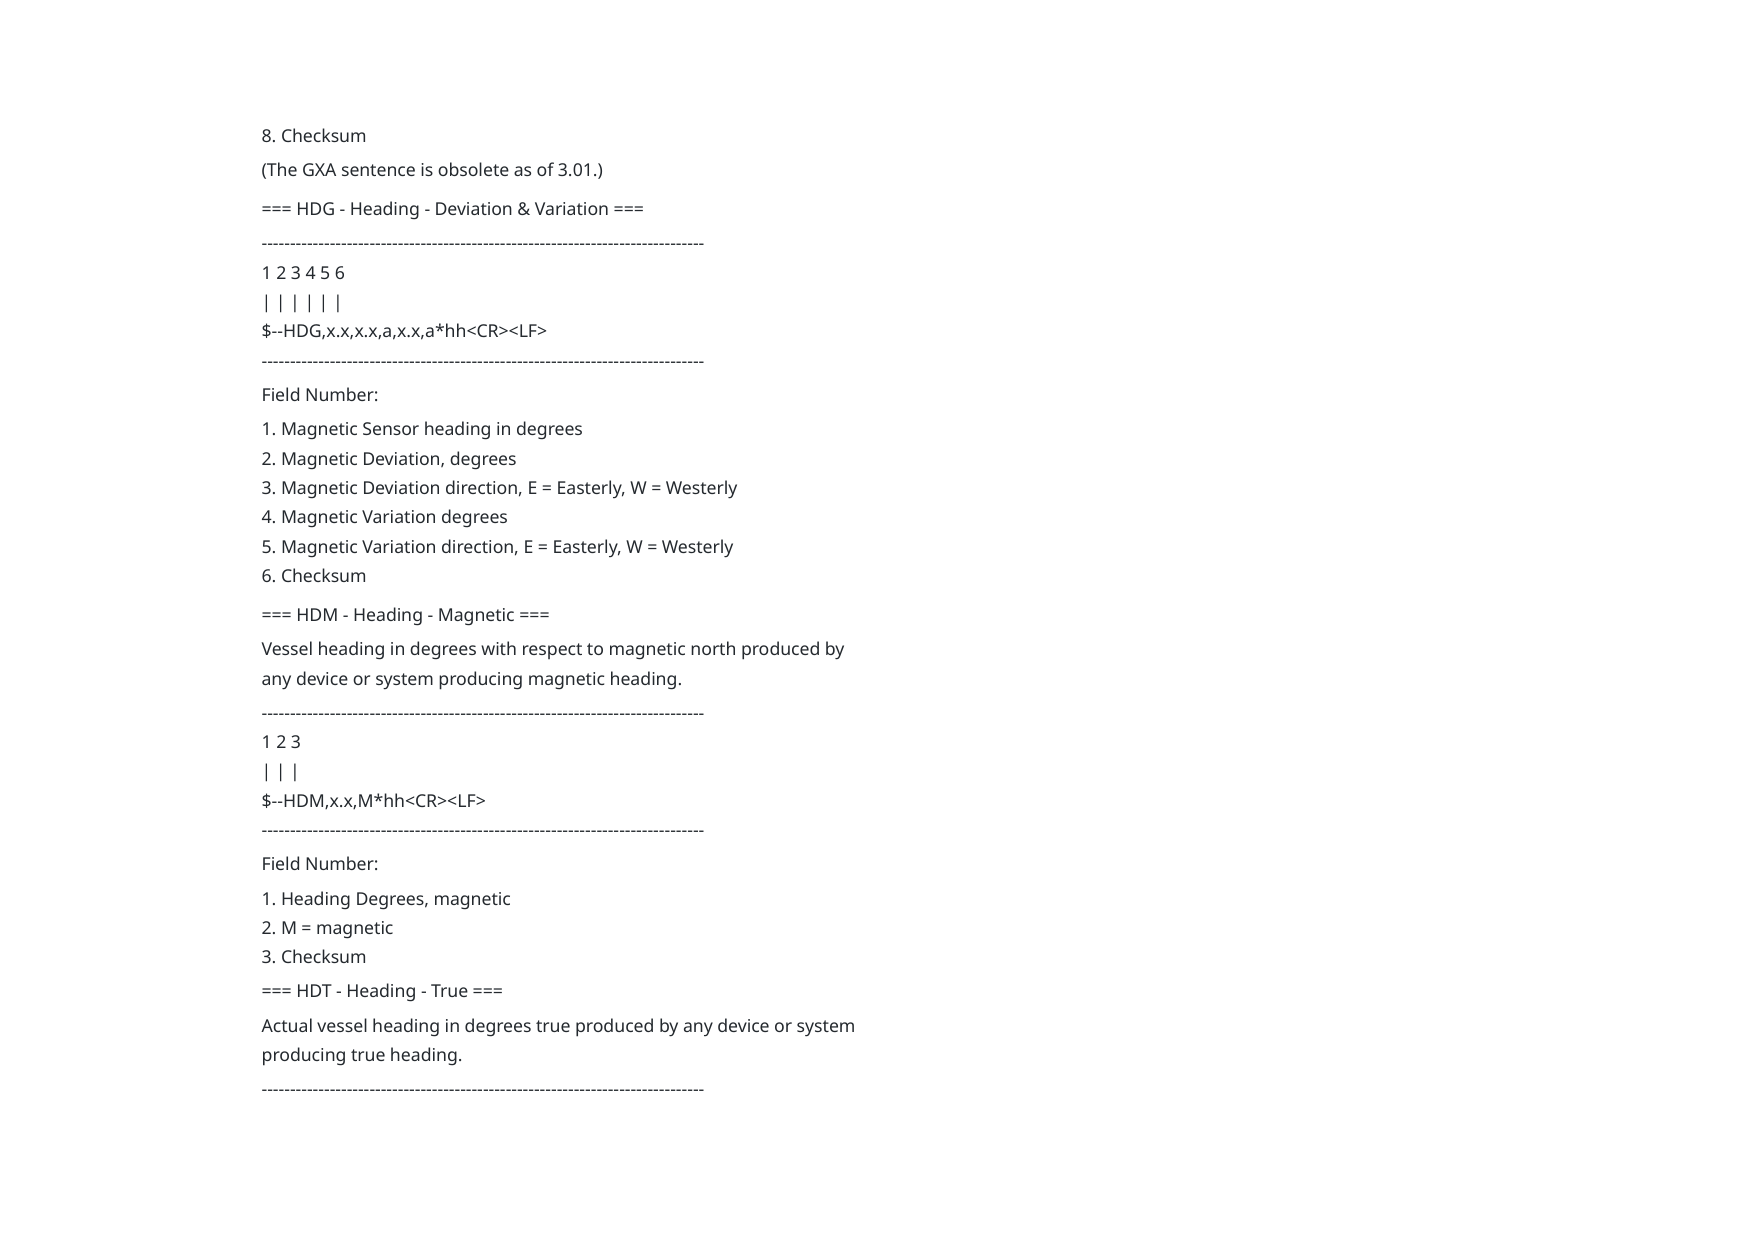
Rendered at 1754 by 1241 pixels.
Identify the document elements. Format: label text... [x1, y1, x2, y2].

table_cell [118, 846, 261, 876]
table_cell [118, 969, 261, 973]
table_cell [118, 499, 261, 529]
table_cell [261, 969, 1636, 973]
table_cell ------------------------------------------------------------------------------ [261, 812, 1636, 842]
table_cell [118, 690, 261, 695]
table_cell 5. Magnetic Variation direction, E = Easterly, W = Westerly [261, 529, 1636, 558]
table_cell [118, 842, 261, 846]
table_cell [118, 470, 261, 499]
table_cell 1. Magnetic Sensor heading in degrees [261, 411, 1636, 441]
table_cell [118, 314, 261, 343]
table_cell [261, 221, 1636, 225]
table_cell [118, 284, 261, 313]
table_cell [118, 529, 261, 558]
table_cell [261, 626, 1636, 631]
table_cell [261, 372, 1636, 377]
table_cell any device or system producing magnetic heading. [261, 661, 1636, 690]
table_cell Field Number: [261, 846, 1636, 876]
table_cell [261, 1003, 1636, 1008]
table_cell [118, 1003, 261, 1008]
table_cell [118, 910, 261, 939]
table_cell [118, 881, 261, 910]
table_cell Actual vessel heading in degrees true produced by any device or system [261, 1008, 1636, 1037]
table_cell [261, 148, 1636, 152]
table_cell [118, 754, 261, 783]
table_cell Vessel heading in degrees with respect to magnetic north produced by [261, 631, 1636, 661]
table_cell [118, 441, 261, 470]
table_cell [118, 939, 261, 969]
table_cell Field Number: [261, 377, 1636, 406]
table_cell 3. Magnetic Deviation direction, E = Easterly, W = Westerly [261, 470, 1636, 499]
table_cell [118, 631, 261, 661]
table_cell [118, 406, 261, 411]
table_cell 2. Magnetic Deviation, degrees [261, 441, 1636, 470]
table_cell [118, 783, 261, 812]
table_cell [118, 148, 261, 152]
table_cell [118, 592, 261, 597]
table_cell ------------------------------------------------------------------------------ [261, 695, 1636, 724]
table_cell [261, 842, 1636, 846]
table_cell ------------------------------------------------------------------------------ [261, 343, 1636, 372]
table_cell [118, 343, 261, 372]
table_cell === HDG - Heading - Deviation & Variation === [261, 191, 1636, 221]
table_cell 6. Checksum [261, 558, 1636, 587]
table_cell | | | [261, 754, 1636, 783]
table_cell [118, 1008, 261, 1037]
table_cell [118, 974, 261, 1003]
table_cell (The GXA sentence is obsolete as of 3.01.) [261, 152, 1636, 182]
table_cell 1. Heading Degrees, magnetic [261, 881, 1636, 910]
table_cell [118, 558, 261, 587]
table_cell [261, 1066, 1636, 1071]
table_cell [118, 597, 261, 626]
table_cell [118, 1071, 261, 1101]
table_cell [261, 876, 1636, 881]
table_cell === HDM - Heading - Magnetic === [261, 597, 1636, 626]
table_cell | | | | | | [261, 284, 1636, 313]
table_cell 1 2 3 [261, 724, 1636, 753]
table_cell ------------------------------------------------------------------------------ [261, 1071, 1636, 1101]
table_cell [118, 1037, 261, 1066]
table_cell [118, 876, 261, 881]
table_cell [118, 411, 261, 441]
table_cell 2. M = magnetic [261, 910, 1636, 939]
table_cell producing true heading. [261, 1037, 1636, 1066]
table_cell [118, 695, 261, 724]
table_cell [118, 588, 261, 592]
table_cell [261, 182, 1636, 186]
table_cell $--HDM,x.x,M*hh<CR><LF> [261, 783, 1636, 812]
table_cell [118, 812, 261, 842]
table_cell [118, 182, 261, 186]
table_cell [261, 406, 1636, 411]
table_cell [261, 690, 1636, 695]
table_cell ------------------------------------------------------------------------------ [261, 225, 1636, 255]
table_cell 3. Checksum [261, 939, 1636, 969]
table_cell [118, 255, 261, 284]
table_cell [118, 661, 261, 690]
table_cell 8. Checksum [261, 118, 1636, 147]
table_cell [118, 724, 261, 753]
table_cell [261, 592, 1636, 597]
table_cell 4. Magnetic Variation degrees [261, 499, 1636, 529]
table_cell [118, 372, 261, 377]
table_cell [118, 1066, 261, 1071]
table_cell [118, 377, 261, 406]
table_cell [118, 225, 261, 255]
table_cell $--HDG,x.x,x.x,a,x.x,a*hh<CR><LF> [261, 314, 1636, 343]
table_cell 1 2 3 4 5 6 [261, 255, 1636, 284]
table_cell === HDT - Heading - True === [261, 974, 1636, 1003]
table_cell [118, 186, 261, 191]
table_cell [118, 191, 261, 221]
table_cell [261, 588, 1636, 592]
table_cell [118, 626, 261, 631]
table_cell [118, 152, 261, 182]
table_cell [118, 118, 261, 147]
table_cell [261, 186, 1636, 191]
table_cell [118, 221, 261, 225]
